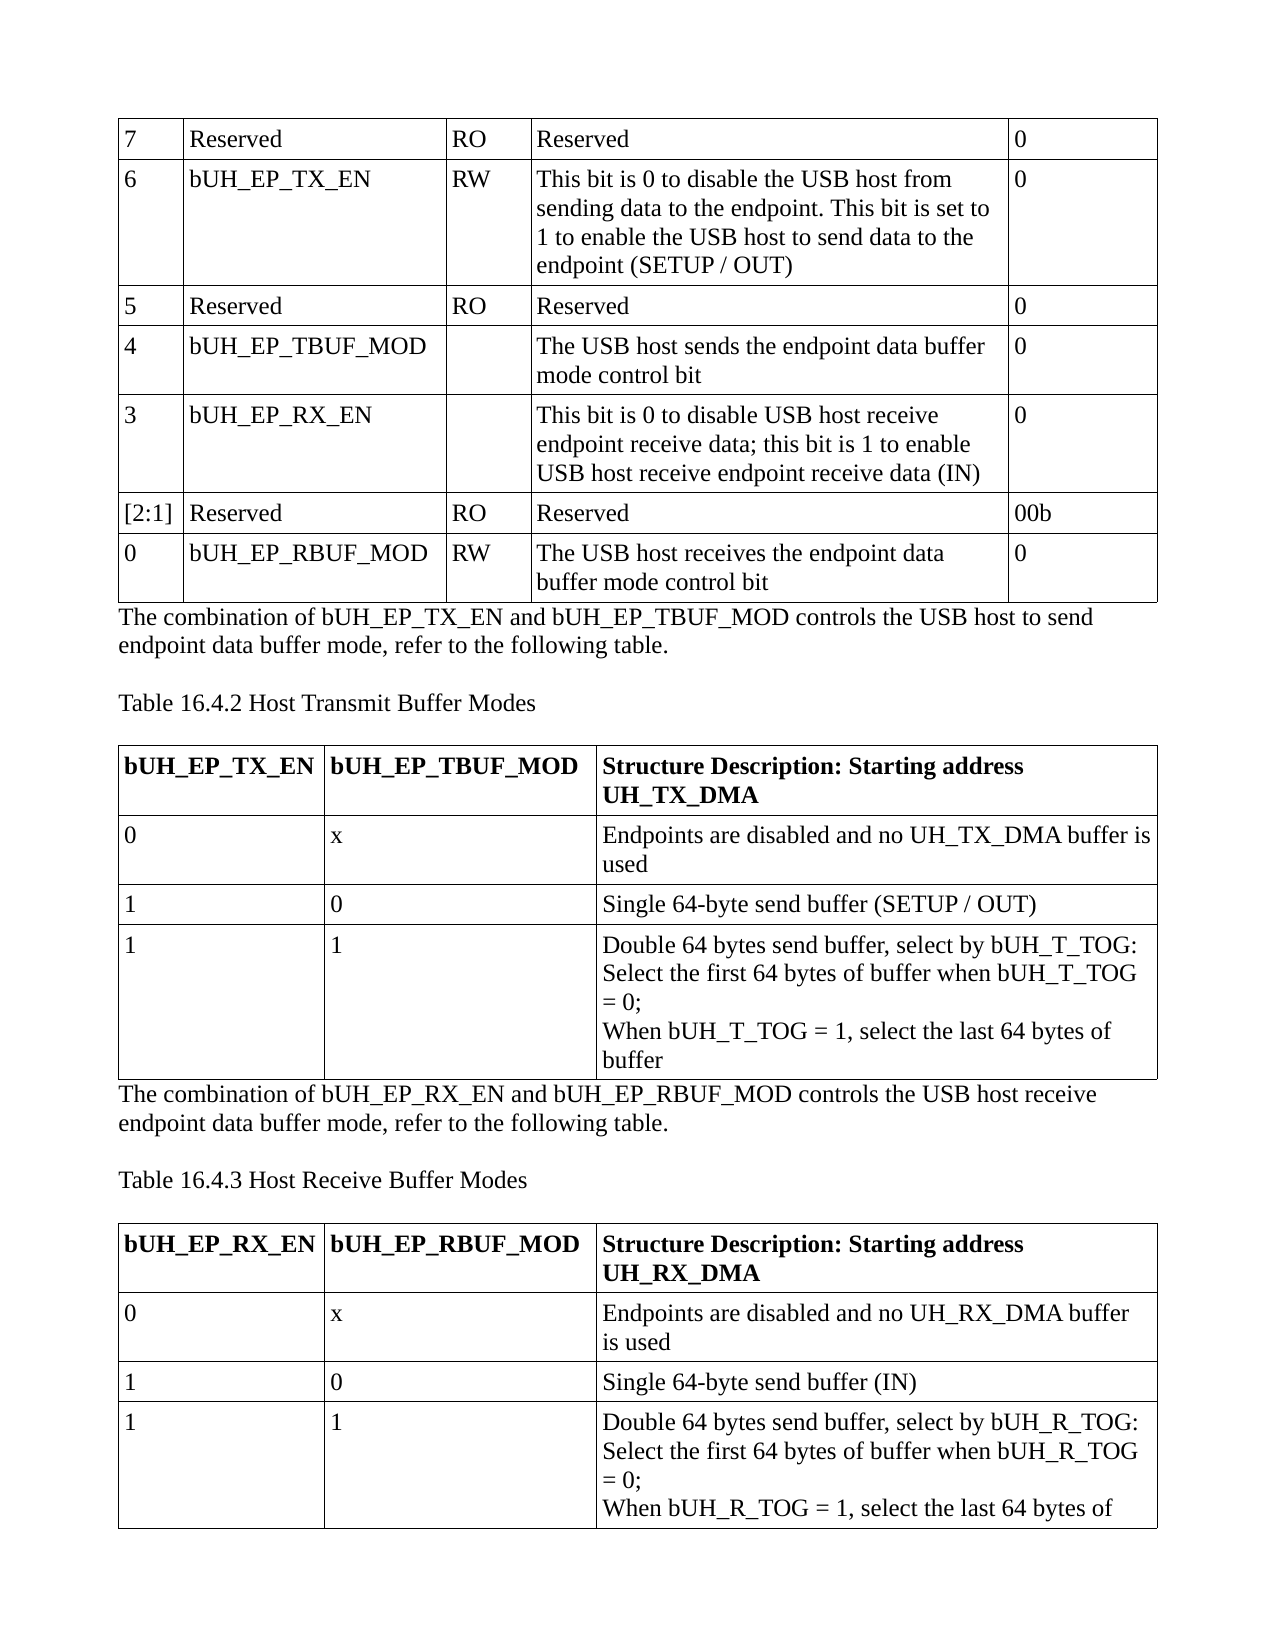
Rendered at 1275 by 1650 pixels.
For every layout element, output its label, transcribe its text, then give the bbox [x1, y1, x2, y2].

table_cell 1 [119, 925, 324, 1079]
table_cell [447, 326, 531, 394]
table_cell [447, 395, 531, 492]
table_cell 0 [1009, 119, 1157, 158]
table_header Structure Description: Starting address UH_TX_DMA [597, 746, 1157, 814]
table_cell bUH_EP_RBUF_MOD [184, 534, 446, 602]
table_cell x [325, 1293, 596, 1361]
table_cell 3 [119, 395, 183, 492]
table_cell 7 [119, 119, 183, 158]
table_cell RW [447, 160, 531, 285]
table_cell 5 [119, 286, 183, 325]
table_cell 0 [325, 1362, 596, 1401]
table_cell Double 64 bytes send buffer, select by bUH_T_TOG: Select the first 64 bytes of buffer when bUH_T_TOG = 0; When bUH_T_TOG = 1, select the last 64 bytes of buffer [597, 925, 1157, 1079]
table_cell RO [447, 286, 531, 325]
table_cell Reserved [532, 493, 1008, 532]
table_cell This bit is 0 to disable USB host receive endpoint receive data; this bit is 1 to enable USB host receive endpoint receive data (IN) [532, 395, 1008, 492]
table_cell This bit is 0 to disable the USB host from sending data to the endpoint. This bit is set to 1 to enable the USB host to send data to the endpoint (SETUP / OUT) [532, 160, 1008, 285]
table_cell Double 64 bytes send buffer, select by bUH_R_TOG: Select the first 64 bytes of buffer when bUH_R_TOG = 0; When bUH_R_TOG = 1, select the last 64 bytes of [597, 1402, 1157, 1528]
table_cell 0 [1009, 534, 1157, 602]
table_cell bUH_EP_RX_EN [184, 395, 446, 492]
table_cell 6 [119, 160, 183, 285]
table_cell Reserved [184, 119, 446, 158]
table_cell 1 [119, 1362, 324, 1401]
table_cell 0 [119, 816, 324, 883]
table_cell 0 [1009, 395, 1157, 492]
table_cell [2:1] [119, 493, 183, 532]
text The combination of bUH_EP_TX_EN and bUH_EP_TBUF_MOD controls the USB host to send endpoint data buffer mode, refer to the following table. [118, 603, 1157, 659]
table_cell x [325, 816, 596, 883]
table_cell Reserved [532, 119, 1008, 158]
table_cell Endpoints are disabled and no UH_RX_DMA buffer is used [597, 1293, 1157, 1361]
table_cell Single 64-byte send buffer (SETUP / OUT) [597, 885, 1157, 924]
table_header bUH_EP_TBUF_MOD [325, 746, 596, 814]
table_cell The USB host receives the endpoint data buffer mode control bit [532, 534, 1008, 602]
table_cell 0 [119, 534, 183, 602]
text The combination of bUH_EP_RX_EN and bUH_EP_RBUF_MOD controls the USB host receive endpoint data buffer mode, refer to the following table. [118, 1080, 1157, 1137]
table_cell bUH_EP_TBUF_MOD [184, 326, 446, 394]
table_cell 0 [1009, 326, 1157, 394]
table_header bUH_EP_RX_EN [119, 1224, 324, 1292]
table_cell Endpoints are disabled and no UH_TX_DMA buffer is used [597, 816, 1157, 883]
table_cell Reserved [184, 286, 446, 325]
table_header bUH_EP_RBUF_MOD [325, 1224, 596, 1292]
table_cell Reserved [532, 286, 1008, 325]
table_cell RO [447, 493, 531, 532]
table_cell 1 [325, 925, 596, 1079]
table_header bUH_EP_TX_EN [119, 746, 324, 814]
table_cell 1 [325, 1402, 596, 1528]
table_cell 0 [1009, 160, 1157, 285]
table_cell 0 [325, 885, 596, 924]
table_cell 00b [1009, 493, 1157, 532]
table_cell bUH_EP_TX_EN [184, 160, 446, 285]
table_cell RO [447, 119, 531, 158]
table_cell 4 [119, 326, 183, 394]
table_cell 0 [119, 1293, 324, 1361]
table_cell Single 64-byte send buffer (IN) [597, 1362, 1157, 1401]
table_cell 0 [1009, 286, 1157, 325]
table_cell The USB host sends the endpoint data buffer mode control bit [532, 326, 1008, 394]
text Table 16.4.2 Host Transmit Buffer Modes [118, 688, 1157, 717]
table_cell 1 [119, 1402, 324, 1528]
table_cell 1 [119, 885, 324, 924]
table_header Structure Description: Starting address UH_RX_DMA [597, 1224, 1157, 1292]
table_cell Reserved [184, 493, 446, 532]
table_cell RW [447, 534, 531, 602]
text Table 16.4.3 Host Receive Buffer Modes [118, 1166, 1157, 1194]
